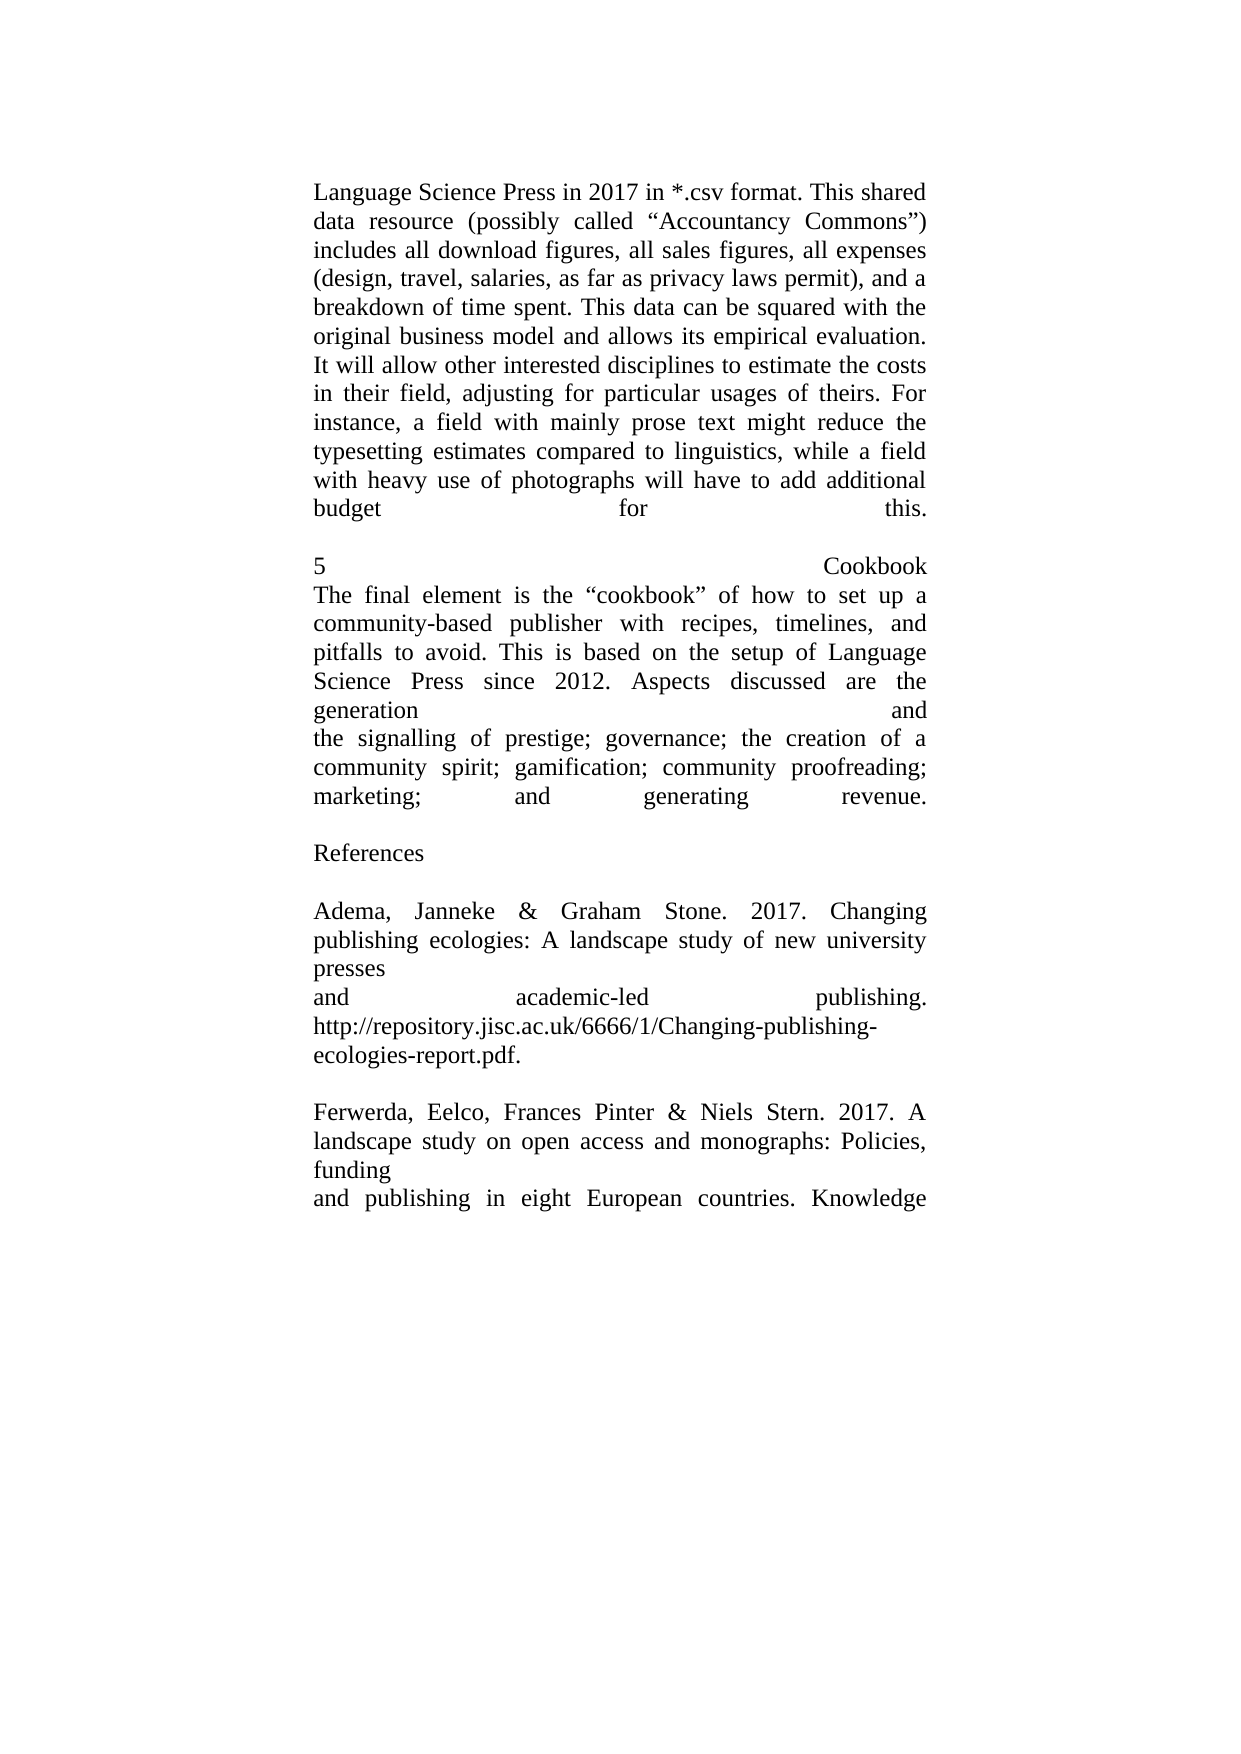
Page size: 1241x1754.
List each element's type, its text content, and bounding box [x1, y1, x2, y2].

text Language Science Press in 2017 in *.csv format. This shared data resource (possibly called “Accountancy Commons”) includes all download figures, all sales figures, all expenses (design, travel, salaries, as far as privacy laws permit), and a breakdown of time spent. This data can be squared with the original business model and allows its empirical evaluation. It will allow other interested disciplines to estimate the costs in their field, adjusting for particular usages of theirs. For instance, a field with mainly prose text might reduce the typesetting estimates compared to linguistics, while a field with heavy use of photographs will have to add additional budget for this. 5 Cookbook The final element is the “cookbook” of how to set up a community-based publisher with recipes, timelines, and pitfalls to avoid. This is based on the setup of Language Science Press since 2012. Aspects discussed are the generation and the signalling of prestige; governance; the creation of a community spirit; gamification; community proofreading; marketing; and generating revenue. References Adema, Janneke & Graham Stone. 2017. Changing publishing ecologies: A landscape study of new university presses and academic-led publishing. http://repository.jisc.ac.uk/6666/1/Changing-publishing-ecologies-report.pdf. Ferwerda, Eelco, Frances Pinter & Niels Stern. 2017. A landscape study on open access and monographs: Policies, funding and publishing in eight European countries. Knowledge [313, 177, 927, 1212]
